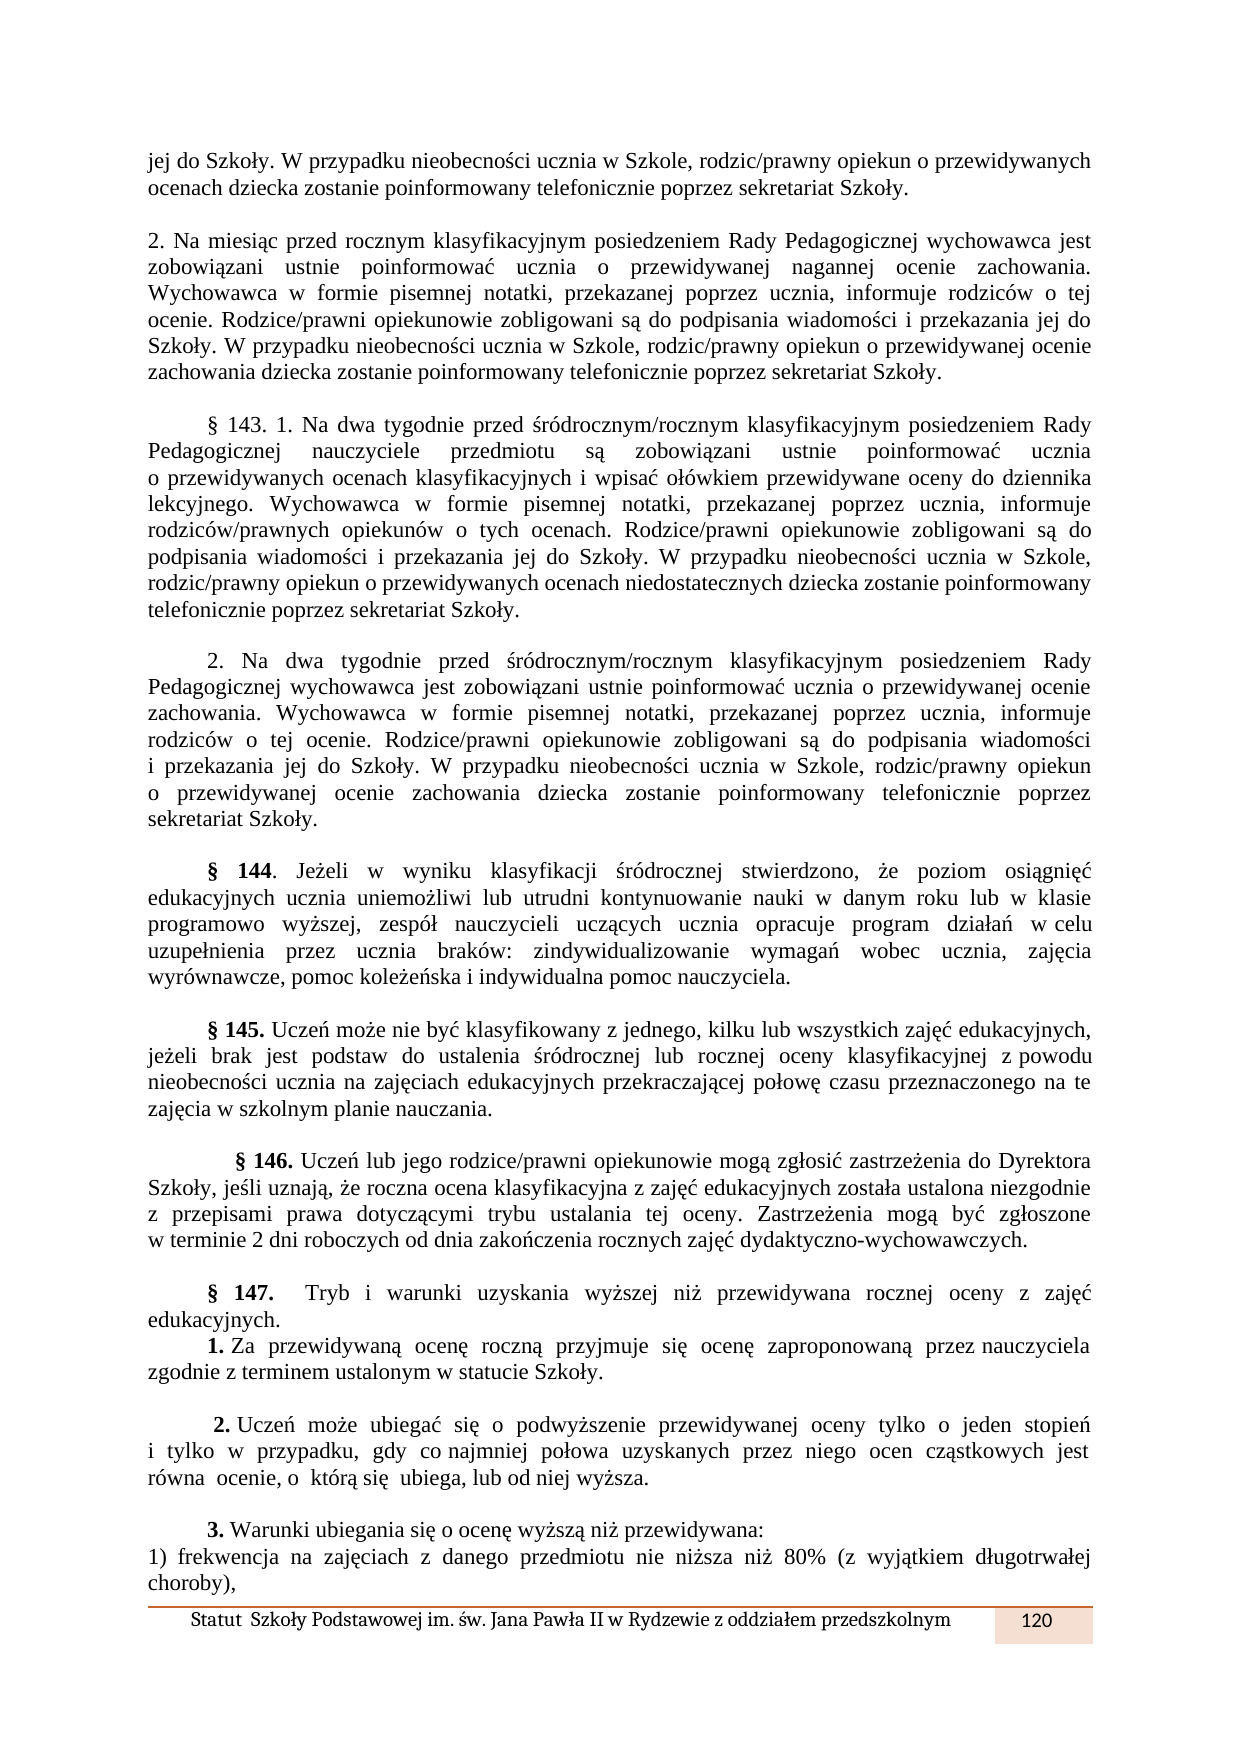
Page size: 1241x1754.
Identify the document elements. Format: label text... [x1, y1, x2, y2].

text § 144. Jeżeli w wyniku klasyfikacji śródrocznej stwierdzono, że poziom osiągnięć edukacyjnych ucznia uniemożliwi lub utrudni kontynuowanie nauki w danym roku lub w klasie programowo wyższej, zespół nauczycieli uczących ucznia opracuje program działań w celu uzupełnienia przez ucznia braków: zindywidualizowanie wymagań wobec ucznia, zajęcia wyrównawcze, pomoc koleżeńska i indywidualna pomoc nauczyciela. [148, 858, 1093, 989]
text jej do Szkoły. W przypadku nieobecności ucznia w Szkole, rodzic/prawny opiekun o przewidywanych ocenach dziecka zostanie poinformowany telefonicznie poprzez sekretariat Szkoły. [148, 148, 1093, 200]
text 2. Na miesiąc przed rocznym klasyfikacyjnym posiedzeniem Rady Pedagogicznej wychowawca jest zobowiązani ustnie poinformować ucznia o przewidywanej nagannej ocenie zachowania. Wychowawca w formie pisemnej notatki, przekazanej poprzez ucznia, informuje rodziców o tej ocenie. Rodzice/prawni opiekunowie zobligowani są do podpisania wiadomości i przekazania jej do Szkoły. W przypadku nieobecności ucznia w Szkole, rodzic/prawny opiekun o przewidywanej ocenie zachowania dziecka zostanie poinformowany telefonicznie poprzez sekretariat Szkoły. [148, 227, 1093, 385]
list frekwencja na zajęciach z danego przedmiotu nie niższa niż 80% (z wyjątkiem długotrwałej choroby), [148, 1543, 1093, 1596]
text 1. Za przewidywaną ocenę roczną przyjmuje się ocenę zaproponowaną przez nauczyciela zgodnie z terminem ustalonym w statucie Szkoły. [148, 1332, 1093, 1385]
text § 145. Uczeń może nie być klasyfikowany z jednego, kilku lub wszystkich zajęć edukacyjnych, jeżeli brak jest podstaw do ustalenia śródrocznej lub rocznej oceny klasyfikacyjnej z powodu nieobecności ucznia na zajęciach edukacyjnych przekraczającej połowę czasu przeznaczonego na te zajęcia w szkolnym planie nauczania. [148, 1016, 1093, 1121]
text § 146. Uczeń lub jego rodzice/prawni opiekunowie mogą zgłosić zastrzeżenia do Dyrektora Szkoły, jeśli uznają, że roczna ocena klasyfikacyjna z zajęć edukacyjnych została ustalona niezgodnie z przepisami prawa dotyczącymi trybu ustalania tej oceny. Zastrzeżenia mogą być zgłoszone w terminie 2 dni roboczych od dnia zakończenia rocznych zajęć dydaktyczno-wychowawczych. [148, 1147, 1093, 1253]
text § 147. Tryb i warunki uzyskania wyższej niż przewidywana rocznej oceny z zajęć edukacyjnych. [148, 1279, 1093, 1332]
text 3. Warunki ubiegania się o ocenę wyższą niż przewidywana: [148, 1516, 1093, 1543]
text § 143. 1. Na dwa tygodnie przed śródrocznym/rocznym klasyfikacyjnym posiedzeniem Rady Pedagogicznej nauczyciele przedmiotu są zobowiązani ustnie poinformować ucznia o przewidywanych ocenach klasyfikacyjnych i wpisać ołówkiem przewidywane oceny do dziennika lekcyjnego. Wychowawca w formie pisemnej notatki, przekazanej poprzez ucznia, informuje rodziców/prawnych opiekunów o tych ocenach. Rodzice/prawni opiekunowie zobligowani są do podpisania wiadomości i przekazania jej do Szkoły. W przypadku nieobecności ucznia w Szkole, rodzic/prawny opiekun o przewidywanych ocenach niedostatecznych dziecka zostanie poinformowany telefonicznie poprzez sekretariat Szkoły. [148, 411, 1093, 622]
text 2. Na dwa tygodnie przed śródrocznym/rocznym klasyfikacyjnym posiedzeniem Rady Pedagogicznej wychowawca jest zobowiązani ustnie poinformować ucznia o przewidywanej ocenie zachowania. Wychowawca w formie pisemnej notatki, przekazanej poprzez ucznia, informuje rodziców o tej ocenie. Rodzice/prawni opiekunowie zobligowani są do podpisania wiadomości i przekazania jej do Szkoły. W przypadku nieobecności ucznia w Szkole, rodzic/prawny opiekun o przewidywanej ocenie zachowania dziecka zostanie poinformowany telefonicznie poprzez sekretariat Szkoły. [148, 647, 1093, 831]
text 2. Uczeń może ubiegać się o podwyższenie przewidywanej oceny tylko o jeden stopień i tylko w przypadku, gdy co najmniej połowa uzyskanych przez niego ocen cząstkowych jest równa ocenie, o którą się ubiega, lub od niej wyższa. [148, 1411, 1093, 1490]
